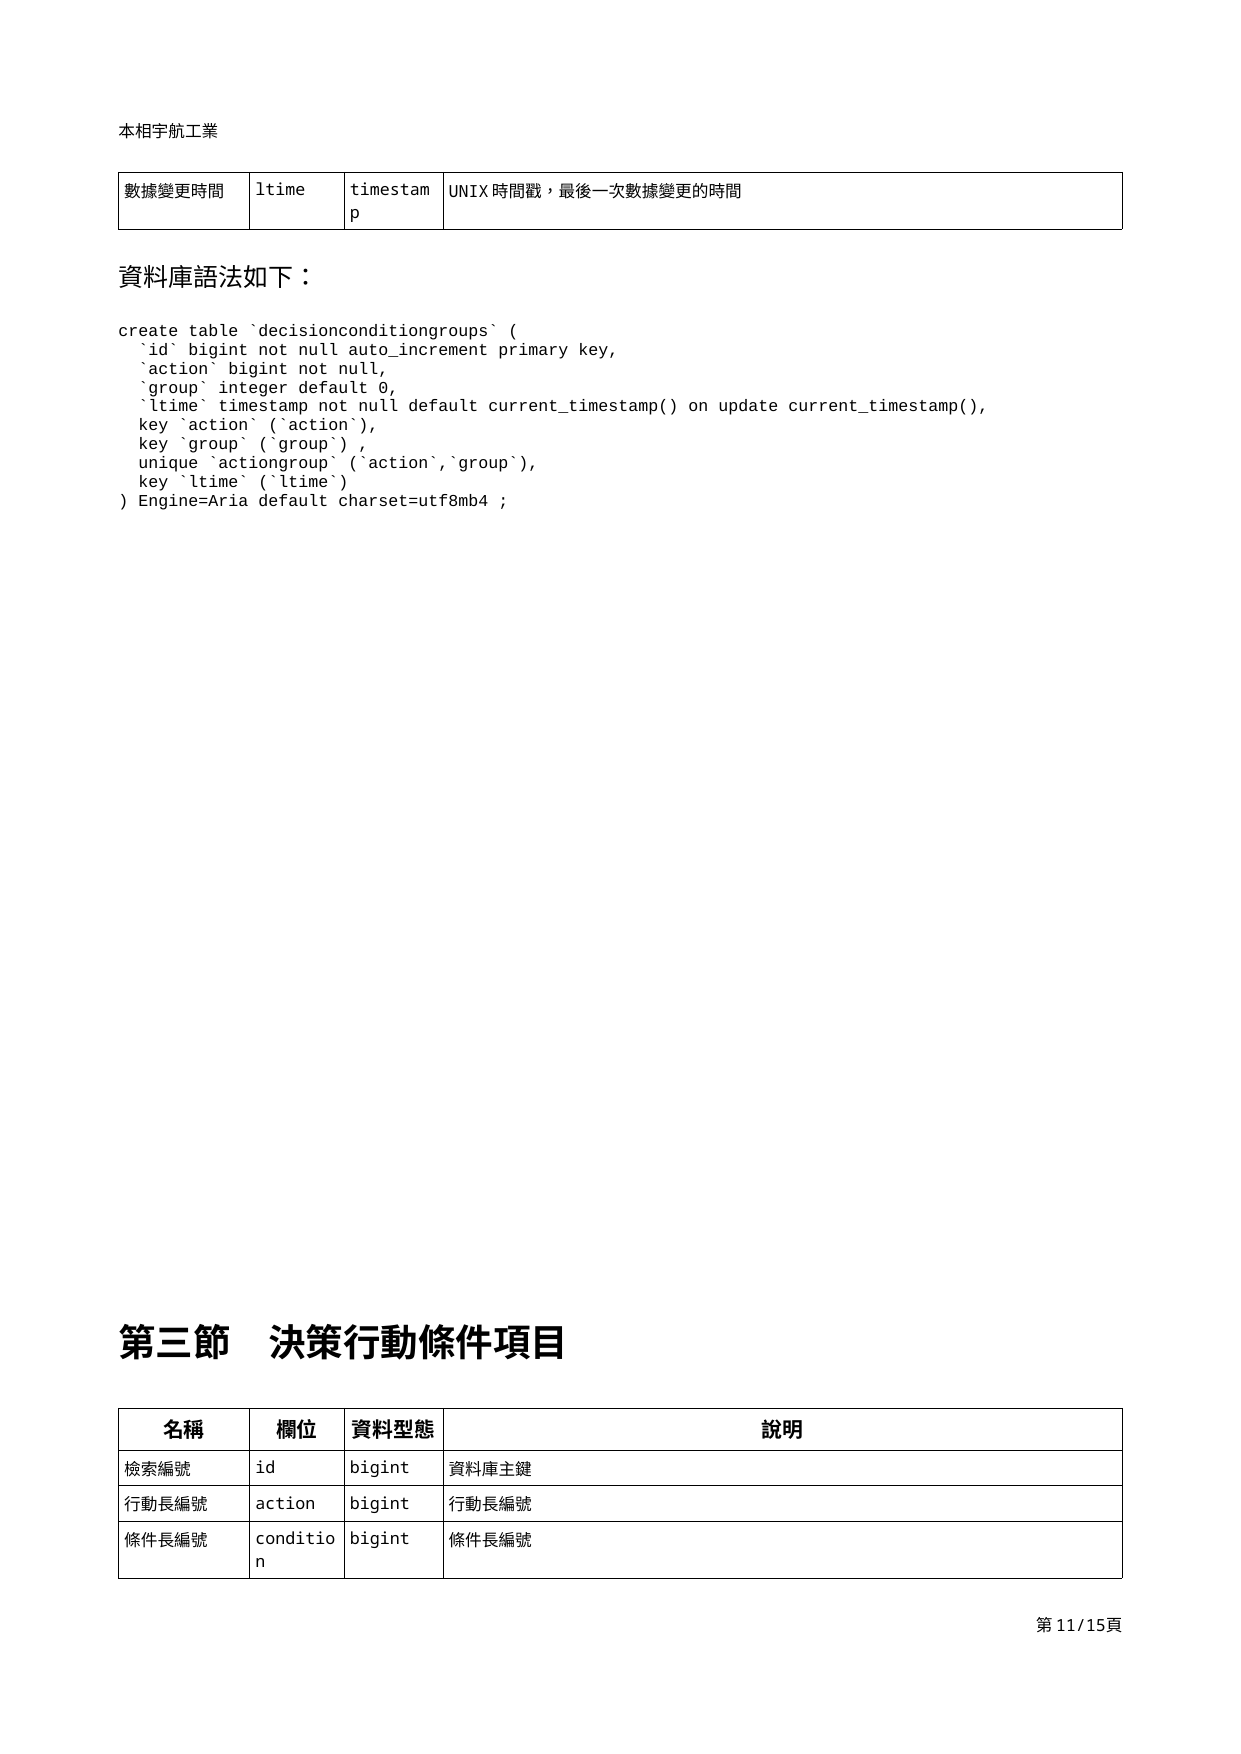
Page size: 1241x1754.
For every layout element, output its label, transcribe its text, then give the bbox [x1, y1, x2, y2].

table_cell 資料庫主鍵 [444, 1451, 1122, 1485]
table_cell UNIX時間戳，最後一次數據變更的時間 [444, 173, 1122, 229]
text `ltime` timestamp not null default current_timestamp() on update current_timestamp(), [118, 398, 1122, 417]
text `action` bigint not null, [118, 360, 1122, 379]
table_cell condition [250, 1522, 344, 1578]
text key `group` (`group`) , [118, 436, 1122, 454]
table_cell timestamp [345, 173, 443, 229]
table_cell 行動長編號 [444, 1486, 1122, 1521]
table_cell 條件長編號 [444, 1522, 1122, 1578]
table_cell bigint [345, 1486, 443, 1521]
table_cell bigint [345, 1522, 443, 1578]
table_header 名稱 [119, 1409, 249, 1450]
table_header 欄位 [250, 1409, 344, 1450]
table_cell 數據變更時間 [119, 173, 249, 229]
table_cell action [250, 1486, 344, 1521]
text unique `actiongroup` (`action`,`group`), [118, 454, 1122, 473]
table_cell 檢索編號 [119, 1451, 249, 1485]
table_cell ltime [250, 173, 344, 229]
text create table `decisionconditiongroups` ( [118, 323, 1122, 341]
text 資料庫語法如下： [118, 258, 1122, 294]
table_cell id [250, 1451, 344, 1485]
table_cell bigint [345, 1451, 443, 1485]
text key `action` (`action`), [118, 417, 1122, 436]
table_cell 行動長編號 [119, 1486, 249, 1521]
text `id` bigint not null auto_increment primary key, [118, 341, 1122, 360]
table_header 說明 [444, 1409, 1122, 1450]
table_header 資料型態 [345, 1409, 443, 1450]
text ) Engine=Aria default charset=utf8mb4 ; [118, 492, 1122, 511]
text `group` integer default 0, [118, 379, 1122, 398]
subtitle 第三節 決策行動條件項目 [118, 1312, 1122, 1367]
text key `ltime` (`ltime`) [118, 473, 1122, 492]
table_cell 條件長編號 [119, 1522, 249, 1578]
